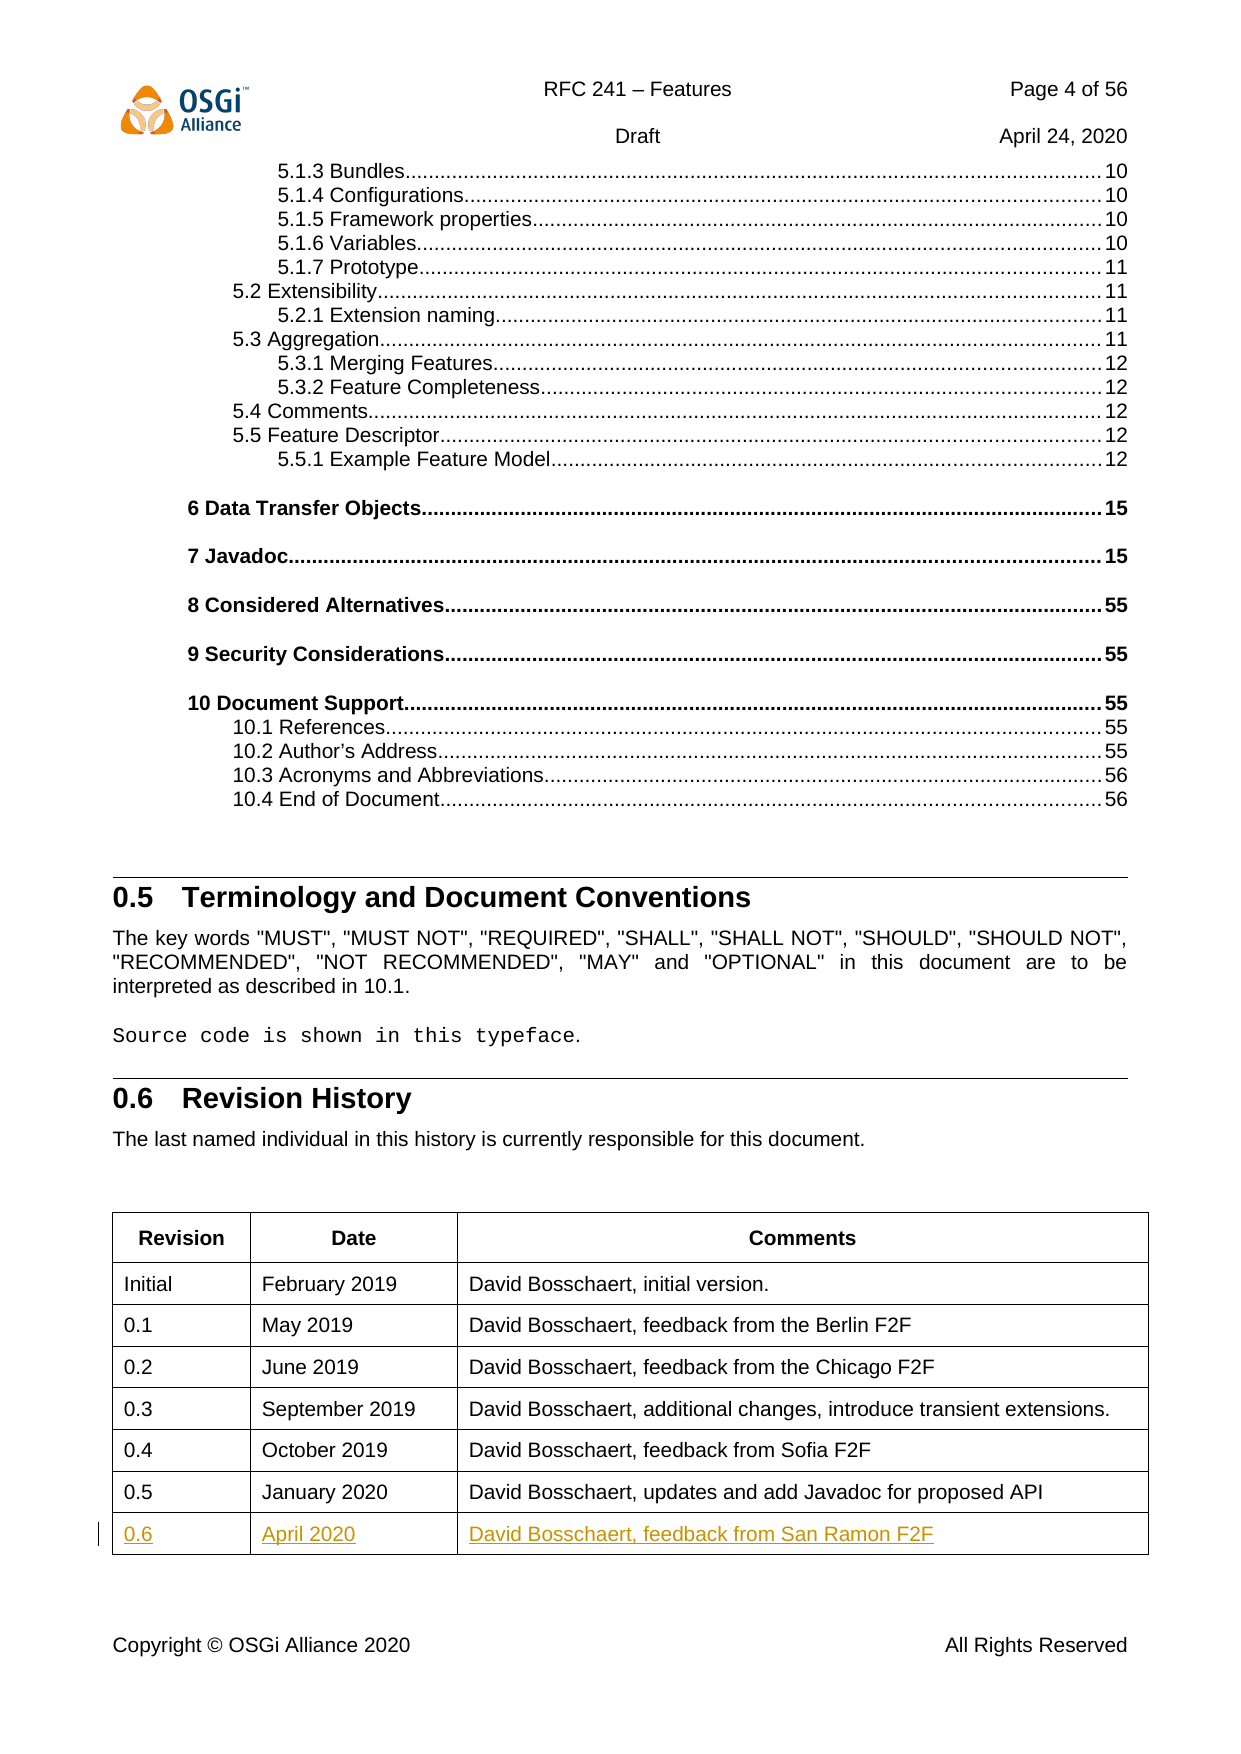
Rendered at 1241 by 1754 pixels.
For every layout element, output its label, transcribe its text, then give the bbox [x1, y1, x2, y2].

subtitle Terminology and Document Conventions [112, 878, 1128, 913]
table_cell David Bosschaert, feedback from Sofia F2F [458, 1430, 1148, 1471]
table_cell 0.6 [113, 1513, 250, 1554]
text The last named individual in this history is currently responsible for this document. [112, 1127, 1128, 1151]
table_cell April 2020 [251, 1513, 457, 1554]
text 10.2 Author’s Address 55 [232, 739, 1128, 763]
text 8 Considered Alternatives 55 [187, 593, 1128, 617]
table_cell David Bosschaert, feedback from the Berlin F2F [458, 1305, 1148, 1346]
table_cell 0.1 [113, 1305, 250, 1346]
table_cell September 2019 [251, 1388, 457, 1429]
table_cell David Bosschaert, initial version. [458, 1263, 1148, 1304]
table_cell June 2019 [251, 1347, 457, 1387]
table_cell January 2020 [251, 1472, 457, 1512]
table_cell David Bosschaert, feedback from San Ramon F2F [458, 1513, 1148, 1554]
table_header Comments [458, 1213, 1148, 1262]
text 10.1 References 55 [232, 715, 1128, 739]
text 6 Data Transfer Objects 15 [187, 495, 1128, 519]
table_cell Initial [113, 1263, 250, 1304]
text 5.1.7 Prototype 11 [277, 255, 1128, 279]
text 5.1.6 Variables 10 [277, 231, 1128, 255]
table_cell David Bosschaert, updates and add Javadoc for proposed API [458, 1472, 1148, 1512]
table_cell 0.2 [113, 1347, 250, 1387]
text The key words "MUST", "MUST NOT", "REQUIRED", "SHALL", "SHALL NOT", "SHOULD", "SHOULD NOT", "RECOMMENDED", "NOT RECOMMENDED", "MAY" and "OPTIONAL" in this document are to be interpreted as described in 10.1. [112, 926, 1128, 998]
text Source code is shown in this typeface. [112, 1023, 1128, 1048]
text 5.5.1 Example Feature Model 12 [277, 446, 1128, 470]
text 5.3.1 Merging Features 12 [277, 351, 1128, 374]
picture [113, 78, 257, 142]
table_cell February 2019 [251, 1263, 457, 1304]
text 5.4 Comments 12 [232, 398, 1128, 422]
table_cell 0.5 [113, 1472, 250, 1512]
subtitle Revision History [112, 1079, 1128, 1114]
table_header Revision [113, 1213, 250, 1262]
text 5.2.1 Extension naming 11 [277, 303, 1128, 327]
table_cell David Bosschaert, additional changes, introduce transient extensions. [458, 1388, 1148, 1429]
text 5.1.5 Framework properties 10 [277, 207, 1128, 231]
text 5.1.4 Configurations 10 [277, 183, 1128, 207]
text 10.4 End of Document 56 [232, 787, 1128, 811]
table_cell 0.3 [113, 1388, 250, 1429]
text 9 Security Considerations 55 [187, 642, 1128, 666]
table_cell 0.4 [113, 1430, 250, 1471]
text 5.5 Feature Descriptor 12 [232, 422, 1128, 446]
table_header Date [251, 1213, 457, 1262]
table_cell October 2019 [251, 1430, 457, 1471]
text 10.3 Acronyms and Abbreviations 56 [232, 763, 1128, 787]
table_cell May 2019 [251, 1305, 457, 1346]
text 5.3.2 Feature Completeness 12 [277, 374, 1128, 398]
text 5.3 Aggregation 11 [232, 327, 1128, 351]
text 10 Document Support 55 [187, 691, 1128, 715]
text 7 Javadoc 15 [187, 544, 1128, 568]
text 5.2 Extensibility 11 [232, 279, 1128, 303]
text 5.1.3 Bundles 10 [277, 159, 1128, 183]
table_cell David Bosschaert, feedback from the Chicago F2F [458, 1347, 1148, 1387]
